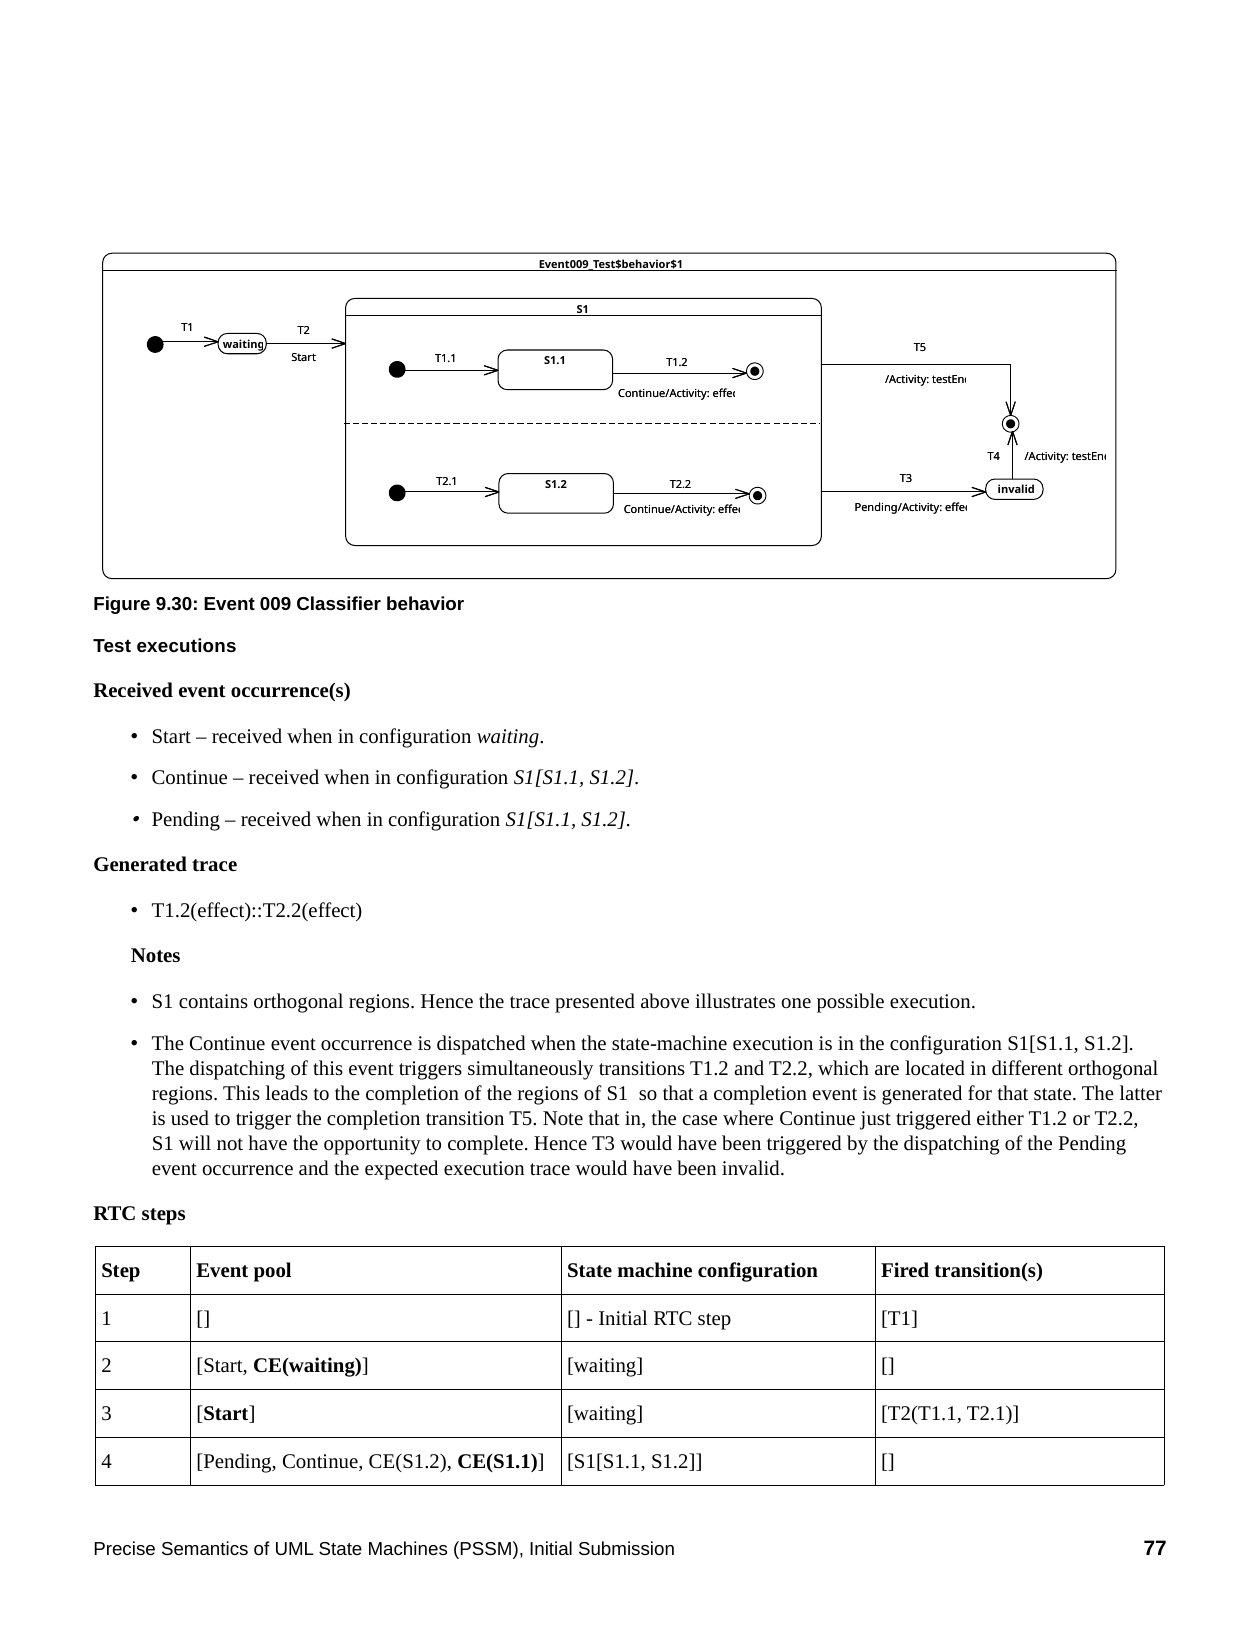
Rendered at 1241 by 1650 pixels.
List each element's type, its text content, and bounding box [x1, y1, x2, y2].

table_cell 4 [96, 1438, 190, 1484]
table_header Fired transition(s) [876, 1247, 1164, 1294]
table_cell [Start] [191, 1390, 561, 1437]
table_cell 3 [96, 1390, 190, 1437]
subtitle Test executions [93, 231, 1164, 656]
table_cell [] - Initial RTC step [562, 1295, 875, 1341]
table_header Step [96, 1247, 190, 1294]
table_header Event pool [191, 1247, 561, 1294]
text Received event occurrence(s) [93, 677, 1164, 702]
table_cell 1 [96, 1295, 190, 1341]
list Start – received when in configuration waiting. [131, 723, 1164, 748]
list T1.2(effect)::T2.2(effect) [131, 897, 1164, 922]
table_cell [waiting] [562, 1342, 875, 1389]
text Notes [131, 943, 1164, 967]
table_header State machine configuration [562, 1247, 875, 1294]
table_cell [T2(T1.1, T2.1)] [876, 1390, 1164, 1437]
table_cell [] [191, 1295, 561, 1341]
text Generated trace [93, 852, 1164, 876]
list Continue – received when in configuration S1[S1.1, S1.2]. [131, 764, 1164, 789]
list S1 contains orthogonal regions. Hence the trace presented above illustrates one possible execution. [131, 988, 1164, 1013]
table_cell [waiting] [562, 1390, 875, 1437]
text Figure 9.30: Event 009 Classifier behavior [93, 243, 1127, 614]
list The Continue event occurrence is dispatched when the state-machine execution is in the configuration S1[S1.1, S1.2]. The dispatching of this event triggers simultaneously transitions T1.2 and T2.2, which are located in different orthogonal regions. This leads to the completion of the regions of S1 so that a completion event is generated for that state. The latter is used to trigger the completion transition T5. Note that in, the case where Continue just triggered either T1.2 or T2.2, S1 will not have the opportunity to complete. Hence T3 would have been triggered by the dispatching of the Pending event occurrence and the expected execution trace would have been invalid. [131, 1030, 1164, 1180]
text RTC steps [93, 1201, 1164, 1225]
table_cell [S1[S1.1, S1.2]] [562, 1438, 875, 1484]
table_cell [] [876, 1438, 1164, 1484]
table_cell [Start, CE(waiting)] [191, 1342, 561, 1389]
table_cell [Pending, Continue, CE(S1.2), CE(S1.1)] [191, 1438, 561, 1484]
table_cell 2 [96, 1342, 190, 1389]
table_cell [] [876, 1342, 1164, 1389]
table_cell [T1] [876, 1295, 1164, 1341]
list Pending – received when in configuration S1[S1.1, S1.2]. [131, 806, 1164, 831]
